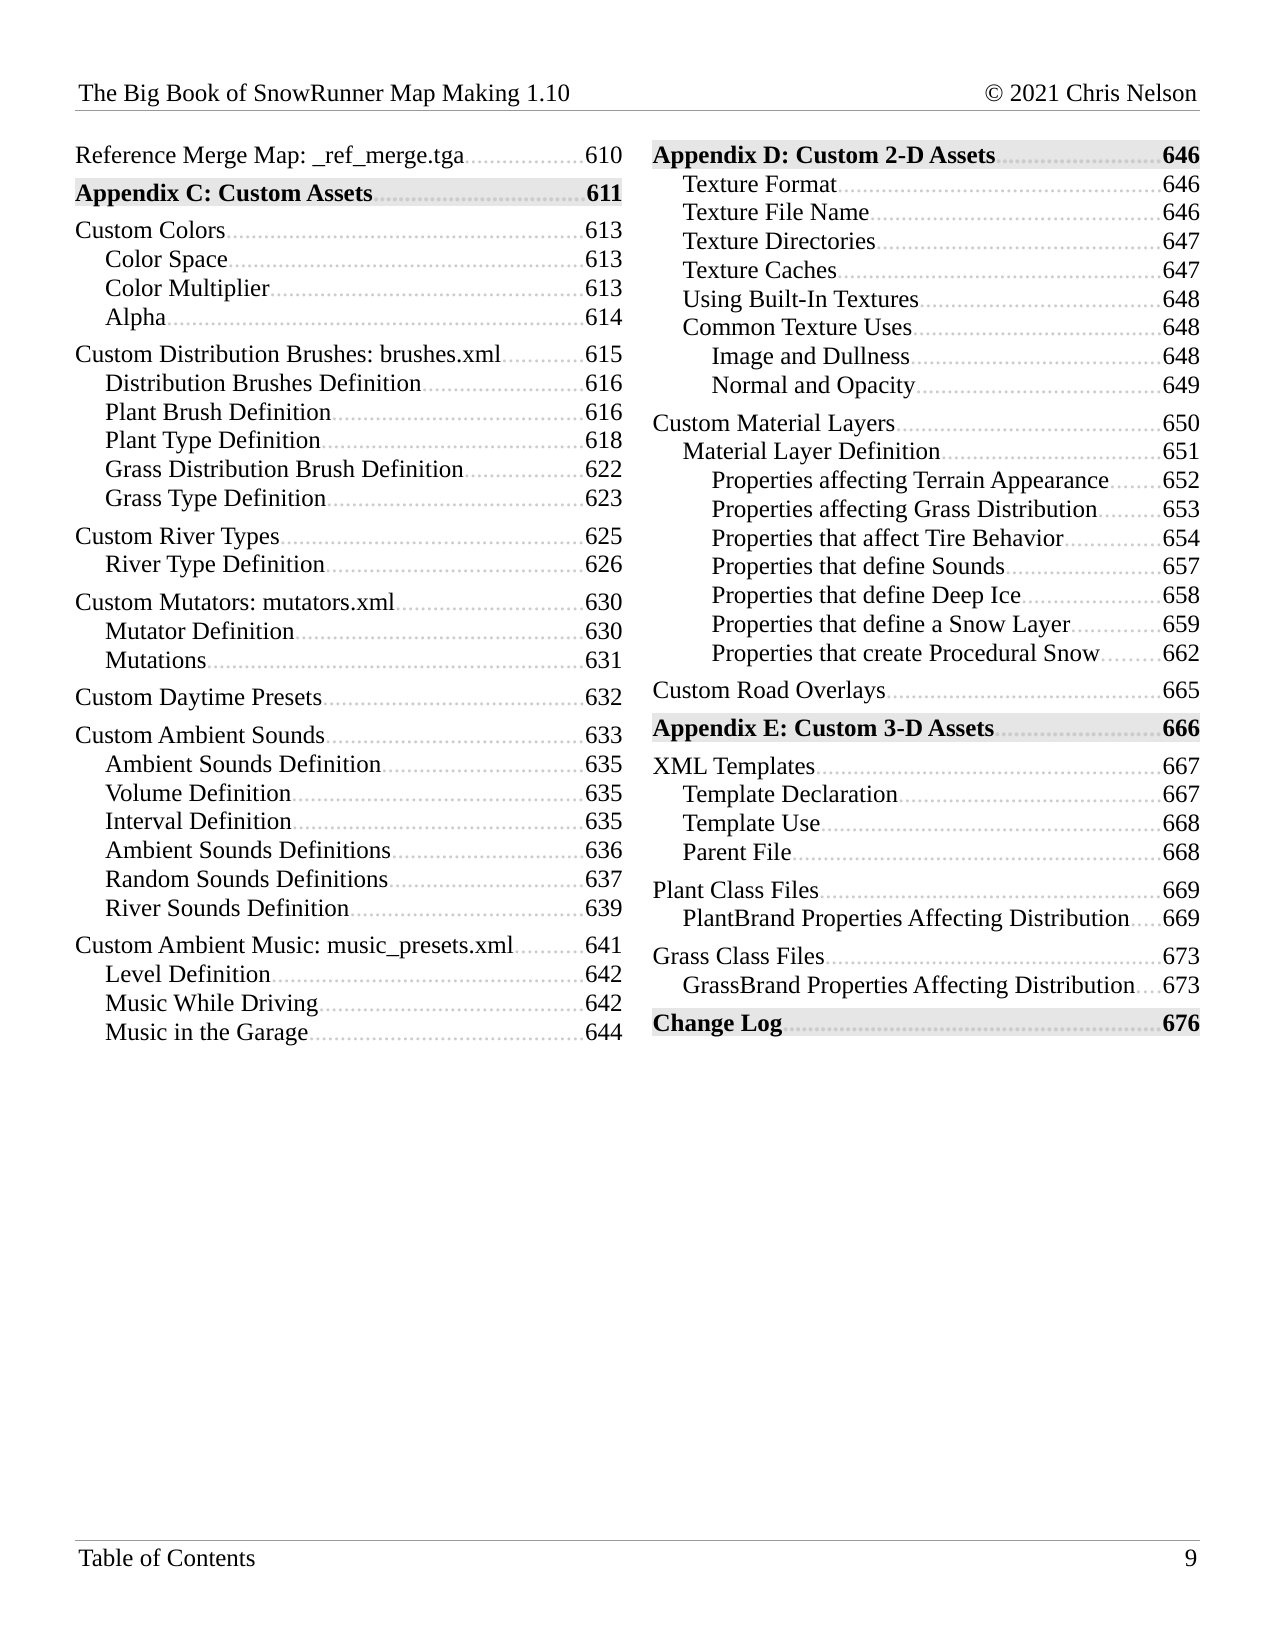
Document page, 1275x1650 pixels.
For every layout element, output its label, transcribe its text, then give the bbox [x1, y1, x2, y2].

text Properties that affect Tire Behavior 654 [711, 523, 1200, 551]
text Properties that define a Snow Layer 659 [711, 609, 1200, 638]
text Appendix C: Custom Assets 611 [75, 178, 622, 206]
text Custom River Types 625 [75, 521, 622, 549]
text Random Sounds Definitions 637 [105, 864, 622, 893]
text Music in the Garage 644 [105, 1017, 622, 1045]
text Mutations 631 [105, 645, 622, 673]
text Distribution Brushes Definition 616 [105, 368, 622, 397]
text Custom Daytime Presets 632 [75, 682, 622, 711]
text Reference Merge Map: _ref_merge.tga 610 [75, 140, 622, 169]
text Change Log 676 [652, 1008, 1200, 1036]
text Texture Format 646 [682, 169, 1200, 197]
text Texture File Name 646 [682, 197, 1200, 226]
text Plant Type Definition 618 [105, 426, 622, 454]
text Mutator Definition 630 [105, 616, 622, 645]
text XML Templates 667 [652, 751, 1200, 779]
text Texture Caches 647 [682, 255, 1200, 284]
text Image and Dullness 648 [711, 341, 1200, 370]
text Using Built-In Textures 648 [682, 284, 1200, 312]
text Level Definition 642 [105, 959, 622, 988]
text Color Space 613 [105, 244, 622, 273]
text Custom Ambient Music: music_presets.xml 641 [75, 930, 622, 959]
text Plant Brush Definition 616 [105, 397, 622, 426]
text Plant Class Files 669 [652, 875, 1200, 903]
text GrassBrand Properties Affecting Distribution 673 [682, 970, 1200, 999]
text Common Texture Uses 648 [682, 312, 1200, 341]
text Custom Colors 613 [75, 215, 622, 244]
text Ambient Sounds Definition 635 [105, 749, 622, 778]
text Properties that create Procedural Snow 662 [711, 638, 1200, 666]
text Interval Definition 635 [105, 806, 622, 835]
text Custom Road Overlays 665 [652, 675, 1200, 704]
text Volume Definition 635 [105, 778, 622, 806]
text Custom Material Layers 650 [652, 408, 1200, 436]
text Properties that define Sounds 657 [711, 551, 1200, 580]
text Alpha 614 [105, 302, 622, 330]
text River Type Definition 626 [105, 549, 622, 578]
text Custom Mutators: mutators.xml 630 [75, 587, 622, 616]
text Music While Driving 642 [105, 988, 622, 1017]
text Custom Ambient Sounds 633 [75, 720, 622, 749]
text Ambient Sounds Definitions 636 [105, 835, 622, 864]
text Appendix E: Custom 3‑D Assets 666 [652, 713, 1200, 742]
text Texture Directories 647 [682, 226, 1200, 255]
text Grass Type Definition 623 [105, 483, 622, 512]
text Normal and Opacity 649 [711, 370, 1200, 399]
text Color Multiplier 613 [105, 273, 622, 302]
text Grass Distribution Brush Definition 622 [105, 454, 622, 483]
text Properties affecting Terrain Appearance 652 [711, 465, 1200, 494]
text Template Declaration 667 [682, 779, 1200, 808]
text Custom Distribution Brushes: brushes.xml 615 [75, 339, 622, 368]
text Properties that define Deep Ice 658 [711, 580, 1200, 609]
text Properties affecting Grass Distribution 653 [711, 494, 1200, 523]
text Parent File 668 [682, 837, 1200, 866]
text Grass Class Files 673 [652, 941, 1200, 970]
text Appendix D: Custom 2‑D Assets 646 [652, 140, 1200, 169]
text PlantBrand Properties Affecting Distribution 669 [682, 903, 1200, 932]
text River Sounds Definition 639 [105, 893, 622, 921]
text Template Use 668 [682, 808, 1200, 837]
text Material Layer Definition 651 [682, 436, 1200, 465]
